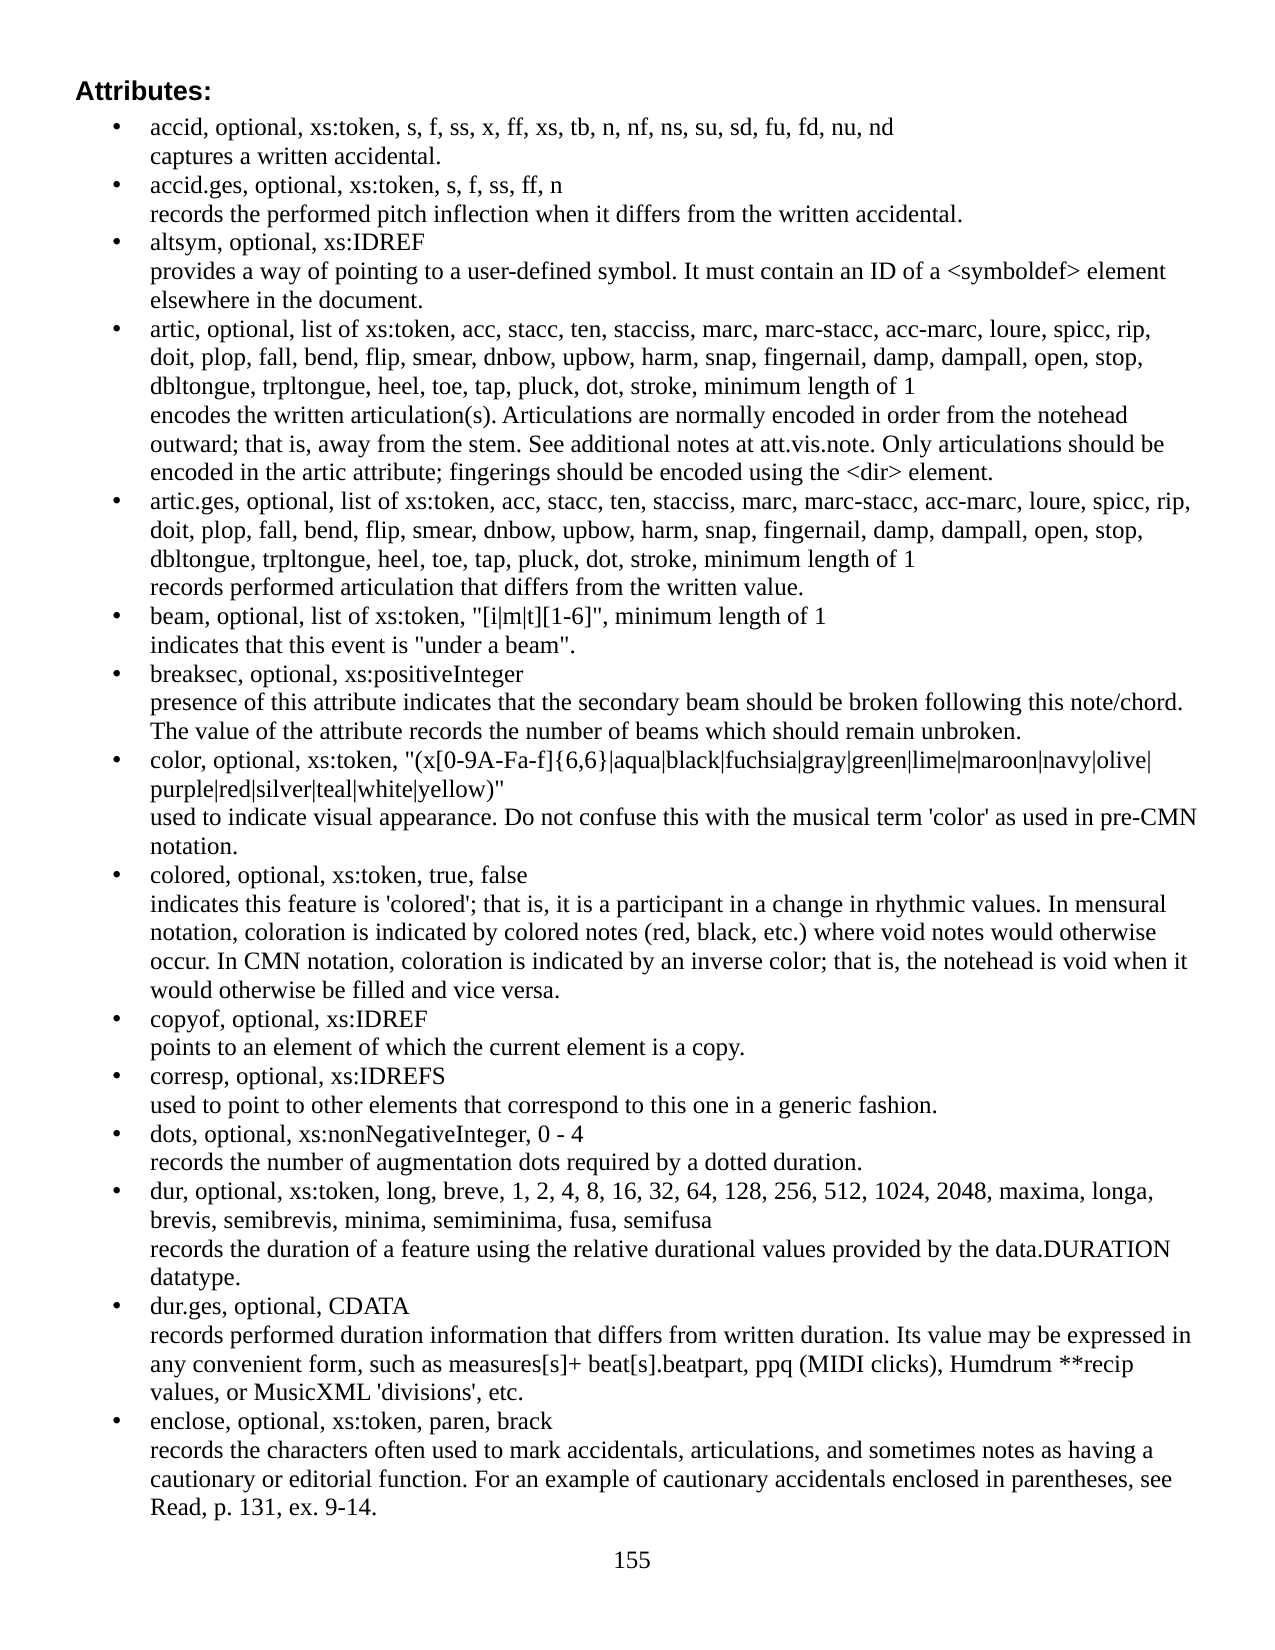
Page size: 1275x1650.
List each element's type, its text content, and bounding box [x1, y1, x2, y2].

list altsym, optional, xs:IDREF provides a way of pointing to a user-defined symbol. It must contain an ID of a <symboldef> element elsewhere in the document. [112, 227, 1200, 314]
list accid, optional, xs:token, s, f, ss, x, ff, xs, tb, n, nf, ns, su, sd, fu, fd, nu, nd captures a written accidental. [112, 112, 1200, 170]
list artic, optional, list of xs:token, acc, stacc, ten, stacciss, marc, marc-stacc, acc-marc, loure, spicc, rip, doit, plop, fall, bend, flip, smear, dnbow, upbow, harm, snap, fingernail, damp, dampall, open, stop, dbltongue, trpltongue, heel, toe, tap, pluck, dot, stroke, minimum length of 1 encodes the written articulation(s). Articulations are normally encoded in order from the notehead outward; that is, away from the stem. See additional notes at att.vis.note. Only articulations should be encoded in the artic attribute; fingerings should be encoded using the <dir> element. [112, 314, 1200, 486]
list breaksec, optional, xs:positiveInteger presence of this attribute indicates that the secondary beam should be broken following this note/chord. The value of the attribute records the number of beams which should remain unbroken. [112, 659, 1200, 745]
list dots, optional, xs:nonNegativeInteger, 0 - 4 records the number of augmentation dots required by a dotted duration. [112, 1119, 1200, 1176]
list color, optional, xs:token, "(x[0-9A-Fa-f]{6,6}|aqua|black|fuchsia|gray|green|lime|maroon|navy|olive|purple|red|silver|teal|white|yellow)" used to indicate visual appearance. Do not confuse this with the musical term 'color' as used in pre-CMN notation. [112, 745, 1200, 860]
list dur.ges, optional, CDATA records performed duration information that differs from written duration. Its value may be expressed in any convenient form, such as measures[s]+ beat[s].beatpart, ppq (MIDI clicks), Humdrum **recip values, or MusicXML 'divisions', etc. [112, 1291, 1200, 1406]
list colored, optional, xs:token, true, false indicates this feature is 'colored'; that is, it is a participant in a change in rhythmic values. In mensural notation, coloration is indicated by colored notes (red, black, etc.) where void notes would otherwise occur. In CMN notation, coloration is indicated by an inverse color; that is, the notehead is void when it would otherwise be filled and vice versa. [112, 860, 1200, 1004]
list beam, optional, list of xs:token, "[i|m|t][1-6]", minimum length of 1 indicates that this event is "under a beam". [112, 601, 1200, 659]
list dur, optional, xs:token, long, breve, 1, 2, 4, 8, 16, 32, 64, 128, 256, 512, 1024, 2048, maxima, longa, brevis, semibrevis, minima, semiminima, fusa, semifusa records the duration of a feature using the relative durational values provided by the data.DURATION datatype. [112, 1176, 1200, 1291]
subtitle Attributes: [75, 75, 1200, 106]
list enclose, optional, xs:token, paren, brack records the characters often used to mark accidentals, articulations, and sometimes notes as having a cautionary or editorial function. For an example of cautionary accidentals enclosed in parentheses, see Read, p. 131, ex. 9-14. [112, 1406, 1200, 1521]
list artic.ges, optional, list of xs:token, acc, stacc, ten, stacciss, marc, marc-stacc, acc-marc, loure, spicc, rip, doit, plop, fall, bend, flip, smear, dnbow, upbow, harm, snap, fingernail, damp, dampall, open, stop, dbltongue, trpltongue, heel, toe, tap, pluck, dot, stroke, minimum length of 1 records performed articulation that differs from the written value. [112, 486, 1200, 601]
list corresp, optional, xs:IDREFS used to point to other elements that correspond to this one in a generic fashion. [112, 1061, 1200, 1119]
list copyof, optional, xs:IDREF points to an element of which the current element is a copy. [112, 1004, 1200, 1061]
list accid.ges, optional, xs:token, s, f, ss, ff, n records the performed pitch inflection when it differs from the written accidental. [112, 170, 1200, 227]
